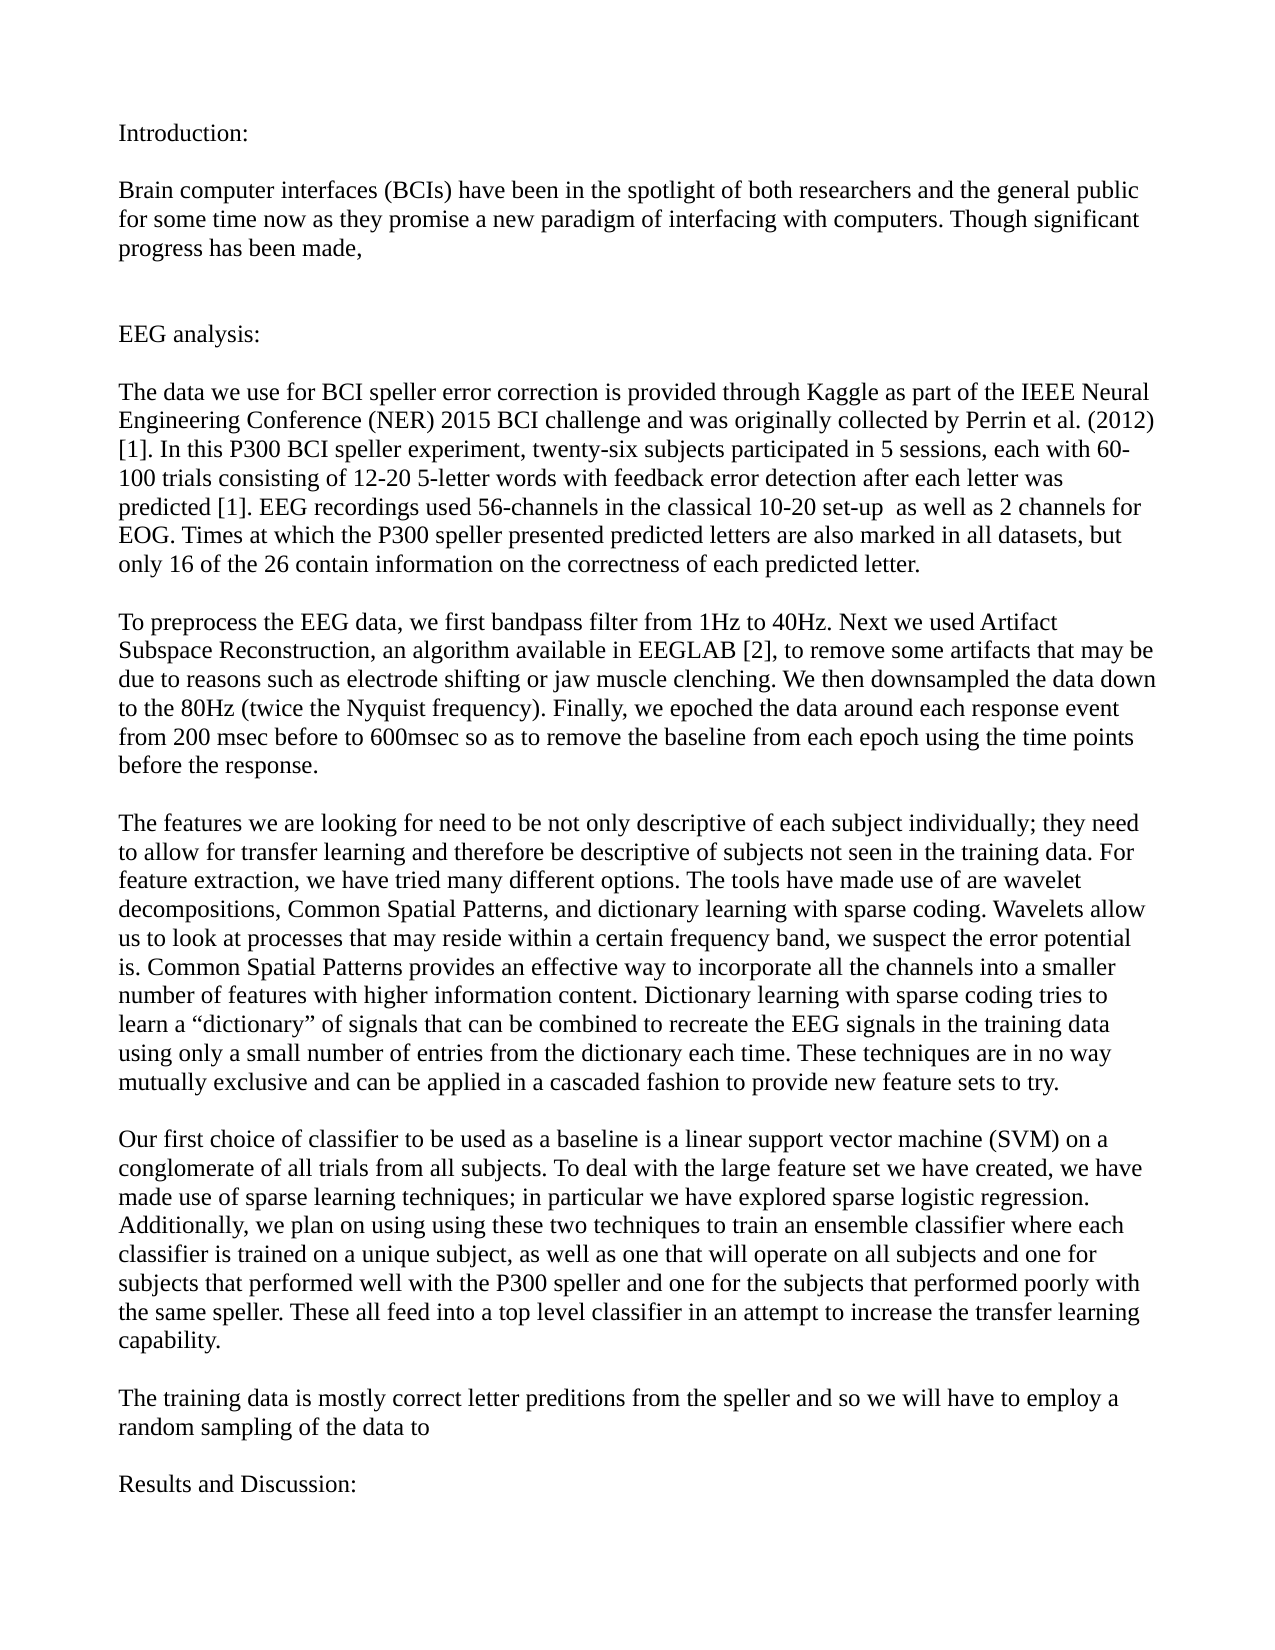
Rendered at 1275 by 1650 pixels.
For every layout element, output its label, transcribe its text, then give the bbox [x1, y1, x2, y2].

text EEG analysis: [118, 319, 1157, 348]
text Introduction: [118, 118, 1157, 147]
text Our first choice of classifier to be used as a baseline is a linear support vector machine (SVM) on a conglomerate of all trials from all subjects. To deal with the large feature set we have created, we have made use of sparse learning techniques; in particular we have explored sparse logistic regression. Additionally, we plan on using using these two techniques to train an ensemble classifier where each classifier is trained on a unique subject, as well as one that will operate on all subjects and one for subjects that performed well with the P300 speller and one for the subjects that performed poorly with the same speller. These all feed into a top level classifier in an attempt to increase the transfer learning capability. [118, 1124, 1157, 1354]
text The features we are looking for need to be not only descriptive of each subject individually; they need to allow for transfer learning and therefore be descriptive of subjects not seen in the training data. For feature extraction, we have tried many different options. The tools have made use of are wavelet decompositions, Common Spatial Patterns, and dictionary learning with sparse coding. Wavelets allow us to look at processes that may reside within a certain frequency band, we suspect the error potential is. Common Spatial Patterns provides an effective way to incorporate all the channels into a smaller number of features with higher information content. Dictionary learning with sparse coding tries to learn a “dictionary” of signals that can be combined to recreate the EEG signals in the training data using only a small number of entries from the dictionary each time. These techniques are in no way mutually exclusive and can be applied in a cascaded fashion to provide new feature sets to try. [118, 808, 1157, 1096]
text Results and Discussion: [118, 1469, 1157, 1498]
text To preprocess the EEG data, we first bandpass filter from 1Hz to 40Hz. Next we used Artifact Subspace Reconstruction, an algorithm available in EEGLAB [2], to remove some artifacts that may be due to reasons such as electrode shifting or jaw muscle clenching. We then downsampled the data down to the 80Hz (twice the Nyquist frequency). Finally, we epoched the data around each response event from 200 msec before to 600msec so as to remove the baseline from each epoch using the time points before the response. [118, 607, 1157, 779]
text Brain computer interfaces (BCIs) have been in the spotlight of both researchers and the general public for some time now as they promise a new paradigm of interfacing with computers. Though significant progress has been made, [118, 176, 1157, 262]
text The data we use for BCI speller error correction is provided through Kaggle as part of the IEEE Neural Engineering Conference (NER) 2015 BCI challenge and was originally collected by Perrin et al. (2012) [1]. In this P300 BCI speller experiment, twenty-six subjects participated in 5 sessions, each with 60-100 trials consisting of 12-20 5-letter words with feedback error detection after each letter was predicted [1]. EEG recordings used 56-channels in the classical 10-20 set-up as well as 2 channels for EOG. Times at which the P300 speller presented predicted letters are also marked in all datasets, but only 16 of the 26 contain information on the correctness of each predicted letter. [118, 377, 1157, 578]
text The training data is mostly correct letter preditions from the speller and so we will have to employ a random sampling of the data to [118, 1383, 1157, 1441]
